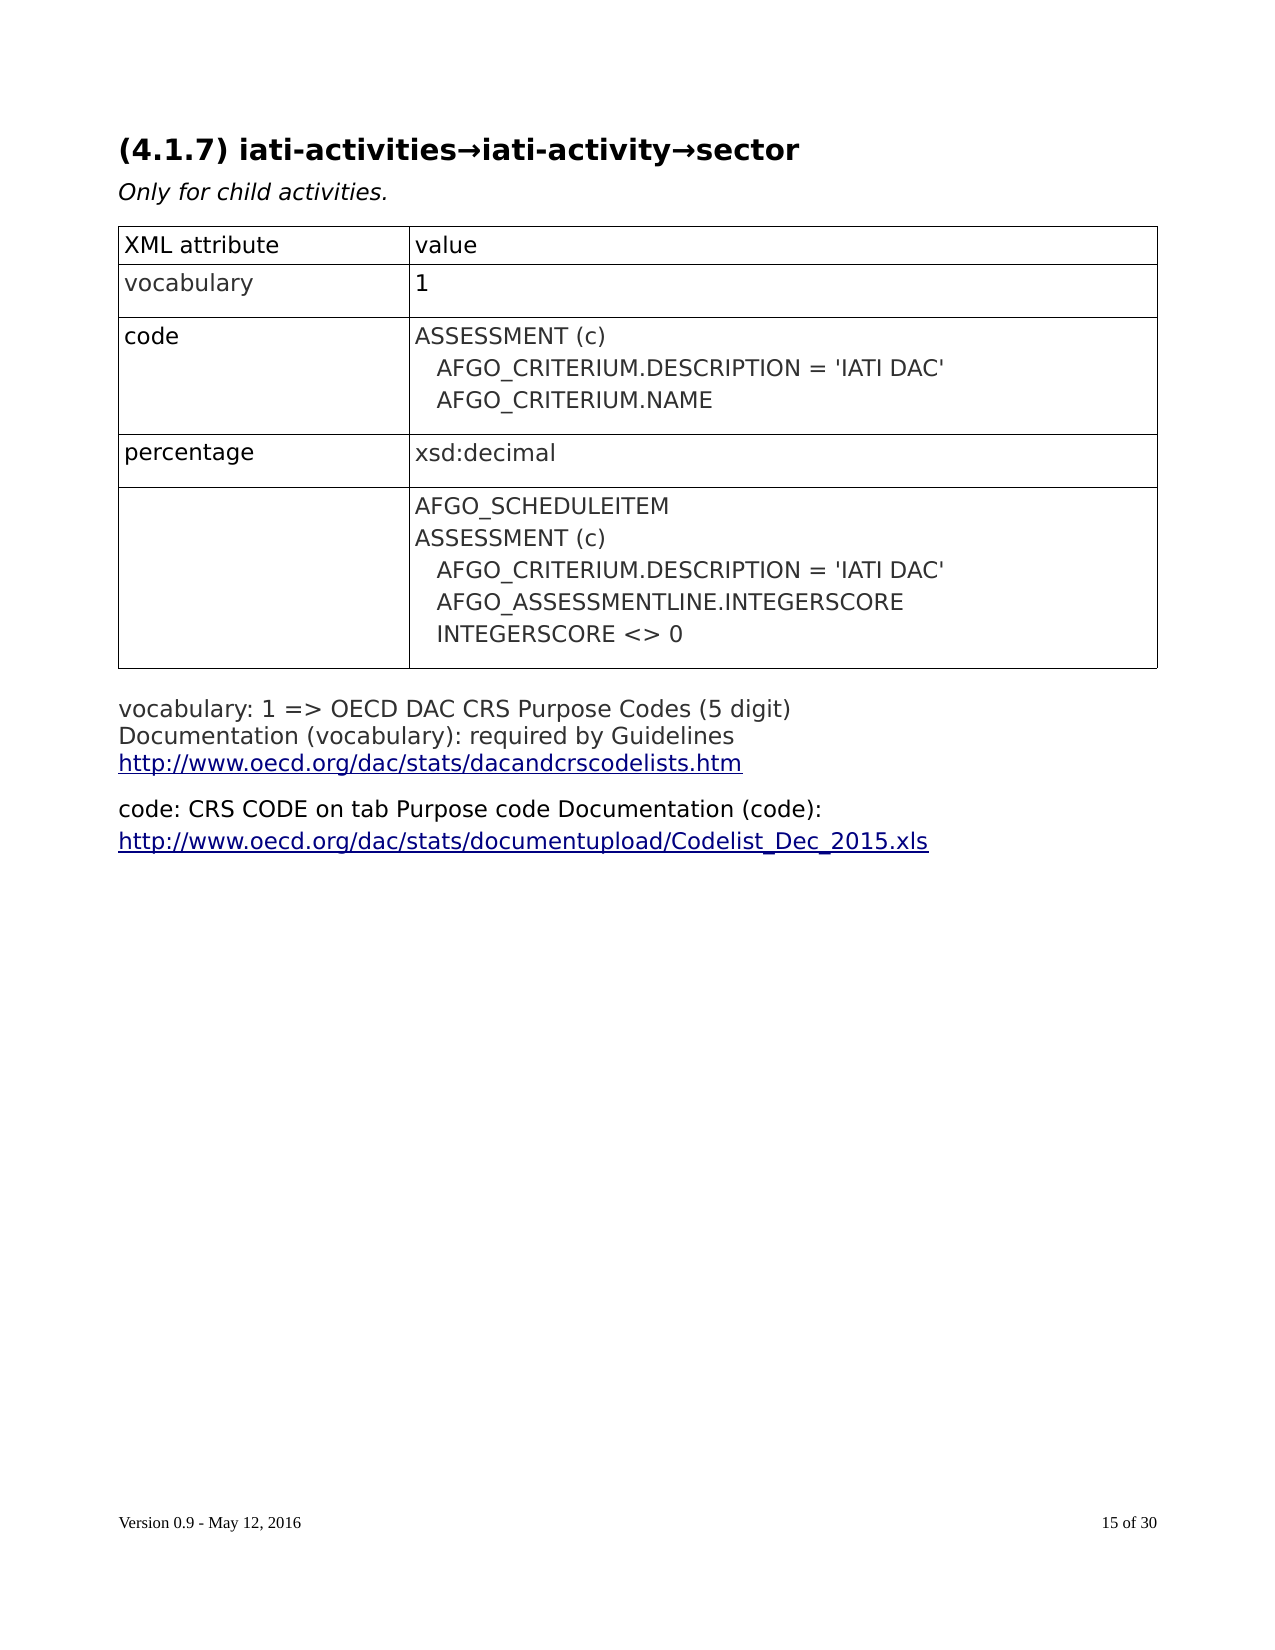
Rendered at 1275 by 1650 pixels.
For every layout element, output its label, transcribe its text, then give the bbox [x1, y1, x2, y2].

text Only for child activities. [118, 179, 1157, 206]
text http://www.oecd.org/dac/stats/dacandcrscodelists.htm [118, 750, 1157, 777]
subtitle (4.1.7) iati-activities→iati-activity→sector [118, 133, 1157, 167]
table_cell xsd:decimal [410, 435, 1157, 487]
table_header value [410, 227, 1157, 264]
text vocabulary: 1 => OECD DAC CRS Purpose Codes (5 digit) [118, 669, 1157, 723]
table_cell code [119, 318, 409, 434]
text Documentation (vocabulary): required by Guidelines [118, 723, 1157, 750]
table_cell percentage [119, 435, 409, 487]
table_cell [119, 488, 409, 668]
table_header XML attribute [119, 227, 409, 264]
table_cell AFGO_SCHEDULEITEM ASSESSMENT (c) AFGO_CRITERIUM.DESCRIPTION = 'IATI DAC' AFGO_ASSESSMENTLINE.INTEGERSCORE INTEGERSCORE <> 0 [410, 488, 1157, 668]
table_cell 1 [410, 265, 1157, 317]
table_cell vocabulary [119, 265, 409, 317]
text code: CRS CODE on tab Purpose code Documentation (code): http://www.oecd.org/dac/stats/documentupload/Codelist_Dec_2015.xls [118, 796, 1157, 887]
table_cell ASSESSMENT (c) AFGO_CRITERIUM.DESCRIPTION = 'IATI DAC' AFGO_CRITERIUM.NAME [410, 318, 1157, 434]
